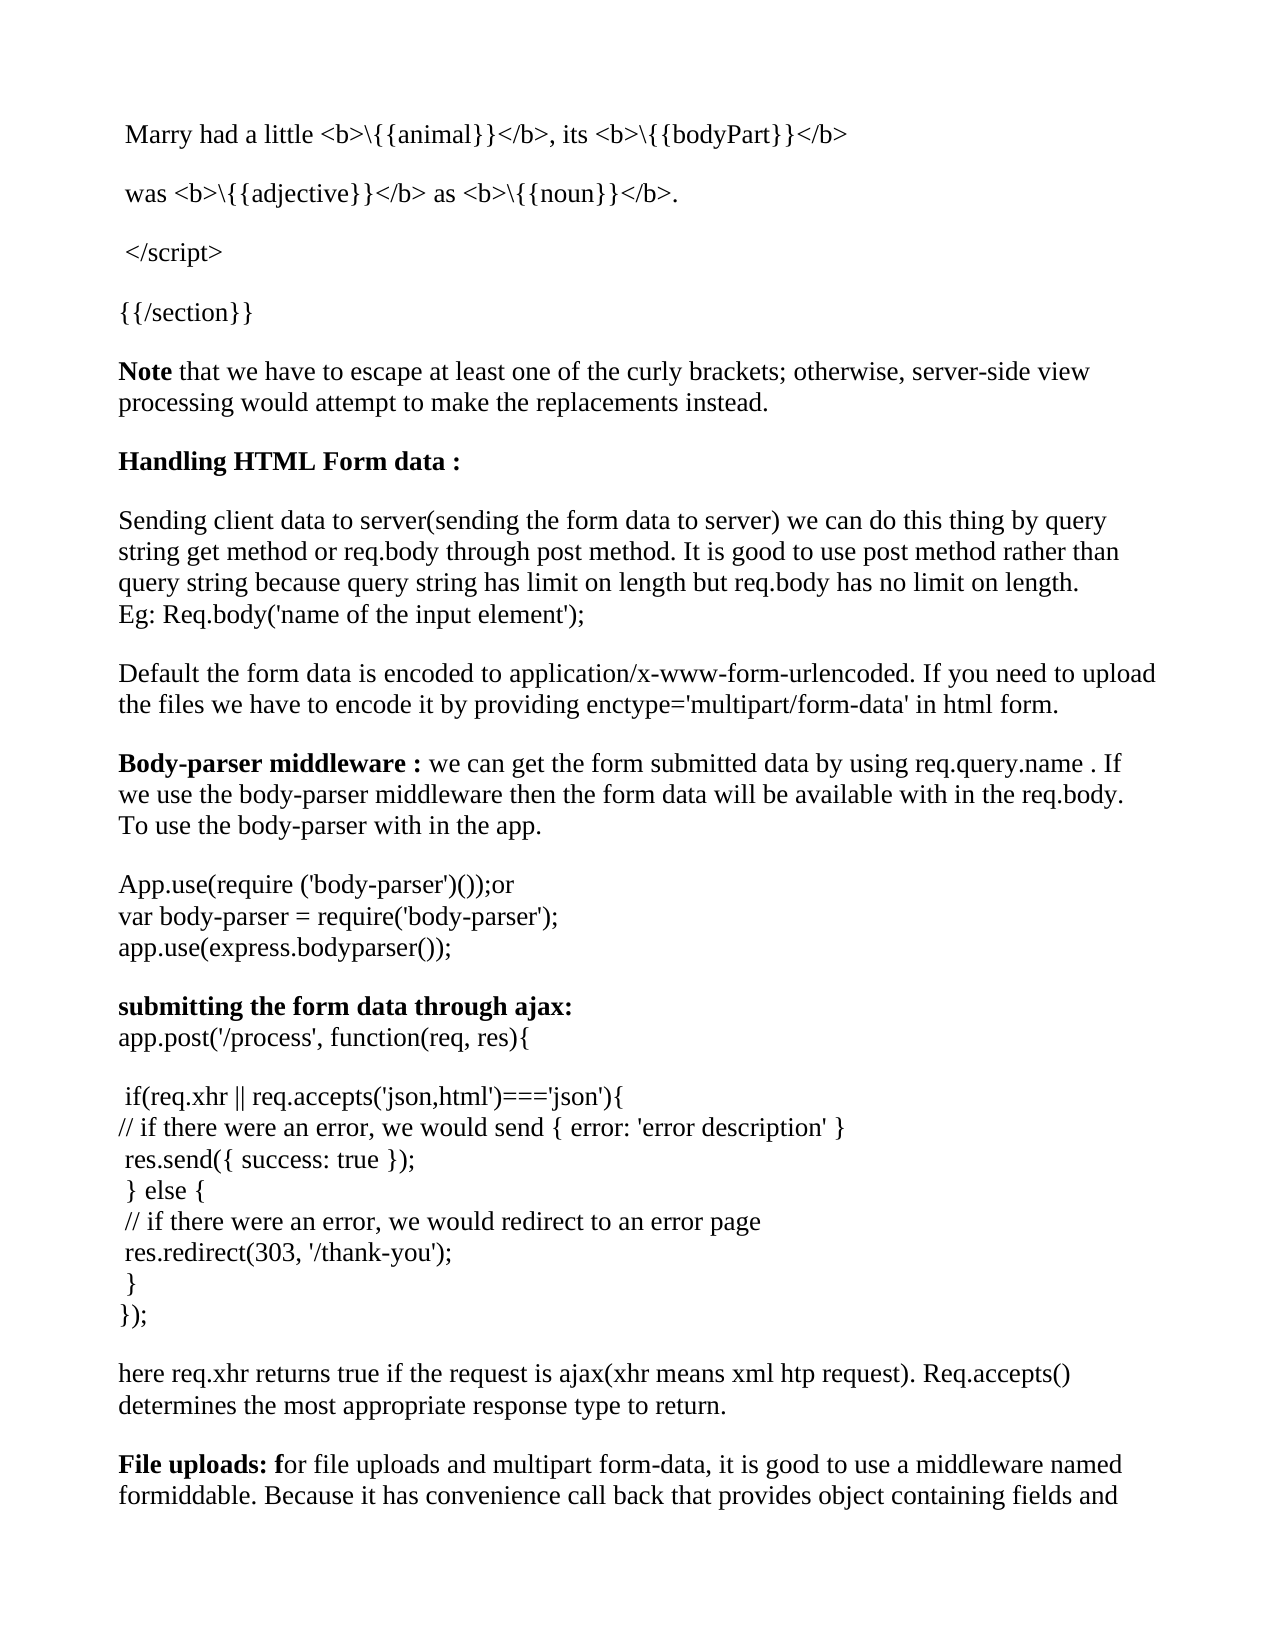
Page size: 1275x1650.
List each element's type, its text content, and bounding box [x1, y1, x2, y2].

text here req.xhr returns true if the request is ajax(xhr means xml htp request). Req.accepts() determines the most appropriate response type to return. [118, 1358, 1157, 1420]
text Note that we have to escape at least one of the curly brackets; otherwise, server-side view [118, 355, 1157, 386]
text Eg: Req.body('name of the input element'); [118, 598, 1157, 629]
text was <b>\{{adjective}}</b> as <b>\{{noun}}</b>. [118, 177, 1157, 208]
text App.use(require ('body-parser')());or [118, 869, 1157, 900]
text app.use(express.bodyparser()); [118, 931, 1157, 962]
text To use the body-parser with in the app. [118, 809, 1157, 841]
text submitting the form data through ajax: [118, 990, 1157, 1021]
text Handling HTML Form data : [118, 445, 1157, 476]
text // if there were an error, we would redirect to an error page [118, 1205, 1157, 1236]
text var body-parser = require('body-parser'); [118, 900, 1157, 931]
text Body-parser middleware : we can get the form submitted data by using req.query.name . If we use the body-parser middleware then the form data will be available with in the req.body. [118, 747, 1157, 809]
text Default the form data is encoded to application/x-www-form-urlencoded. If you need to upload the files we have to encode it by providing enctype='multipart/form-data' in html form. [118, 657, 1157, 719]
text </script> [118, 236, 1157, 268]
text res.send({ success: true }); [118, 1143, 1157, 1174]
text app.post('/process', function(req, res){ [118, 1021, 1157, 1052]
text res.redirect(303, '/thank-you'); [118, 1236, 1157, 1267]
text Sending client data to server(sending the form data to server) we can do this thing by query string get method or req.body through post method. It is good to use post method rather than query string because query string has limit on length but req.body has no limit on length. [118, 504, 1157, 598]
text // if there were an error, we would send { error: 'error description' } [118, 1112, 1157, 1143]
text if(req.xhr || req.accepts('json,html')==='json'){ [118, 1080, 1157, 1112]
text }); [118, 1298, 1157, 1329]
text Marry had a little <b>\{{animal}}</b>, its <b>\{{bodyPart}}</b> [118, 118, 1157, 149]
text processing would attempt to make the replacements instead. [118, 386, 1157, 417]
text File uploads: for file uploads and multipart form-data, it is good to use a middleware named formiddable. Because it has convenience call back that provides object containing fields and [118, 1448, 1157, 1510]
text } else { [118, 1174, 1157, 1205]
text {{/section}} [118, 296, 1157, 327]
text } [118, 1267, 1157, 1298]
